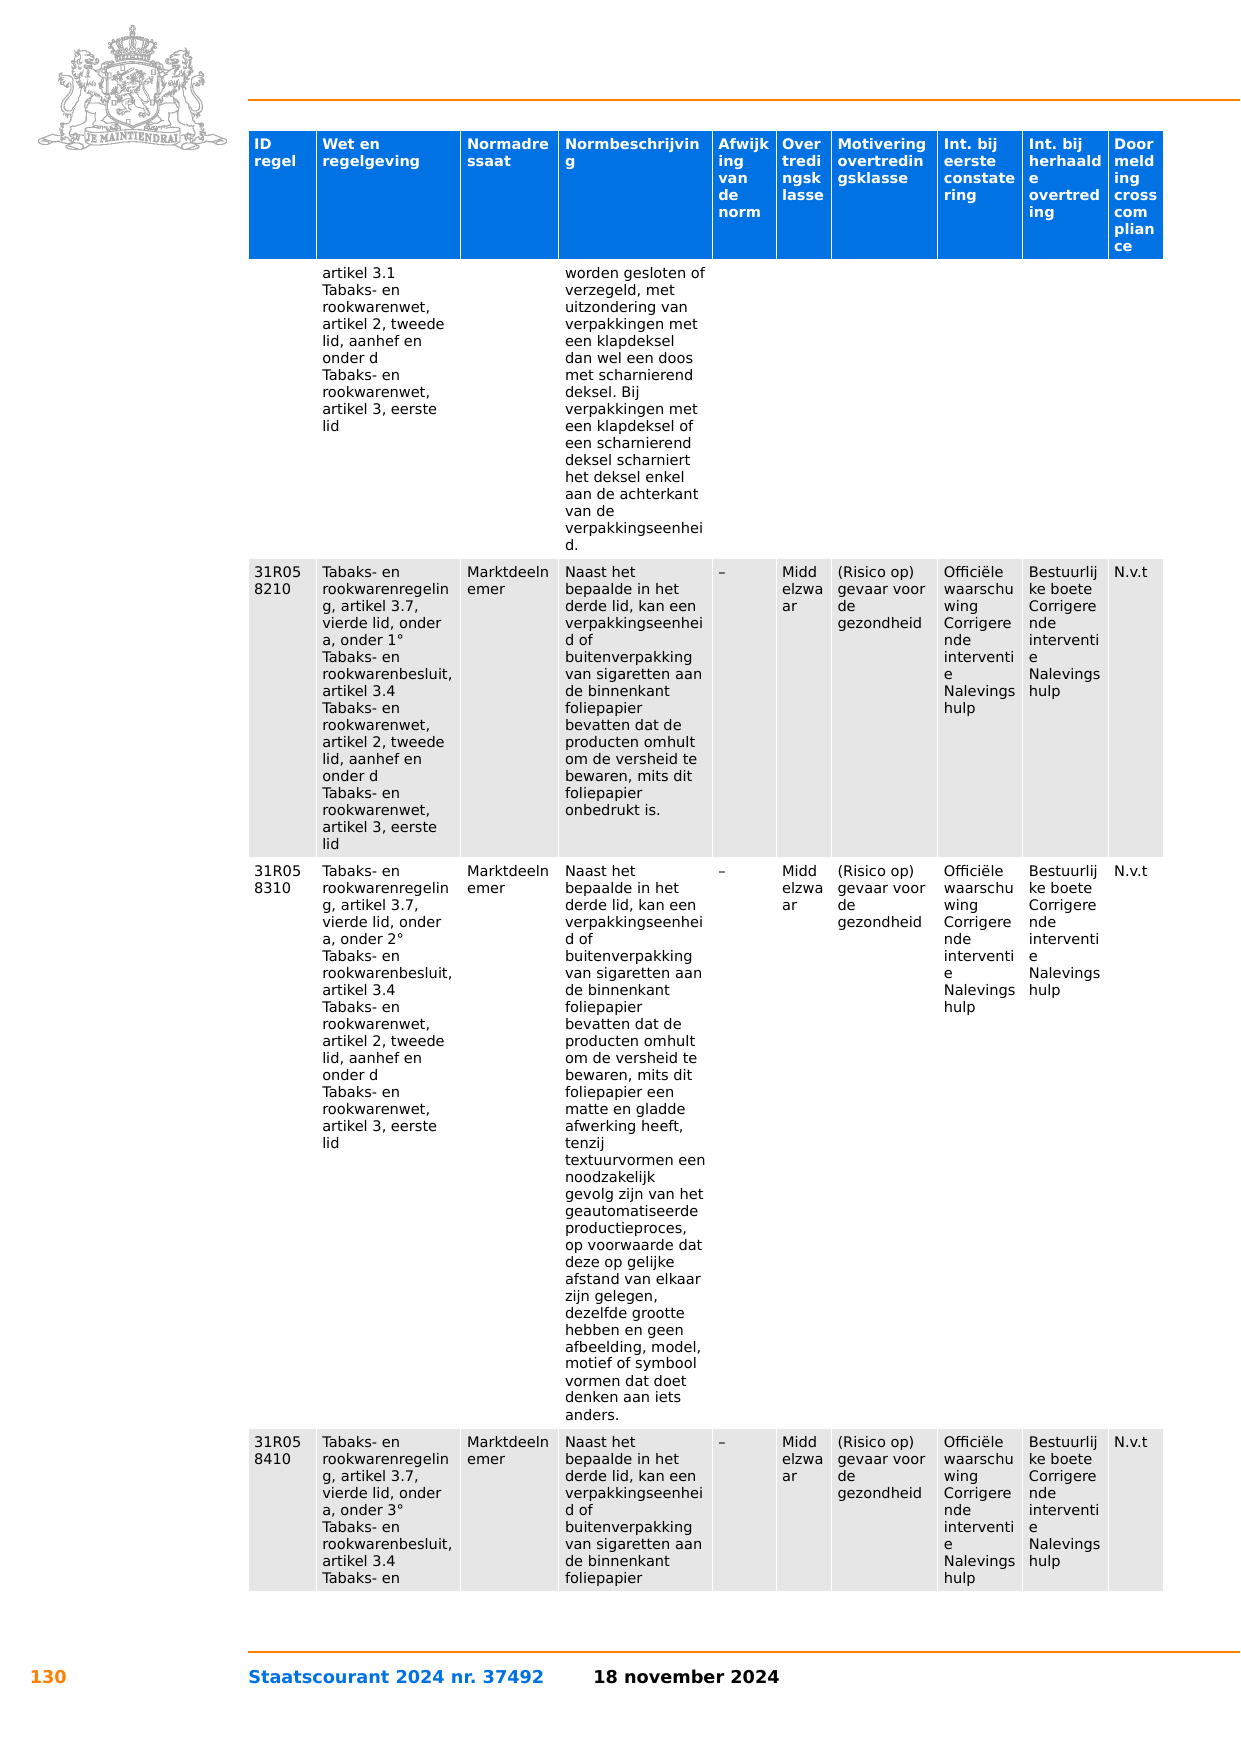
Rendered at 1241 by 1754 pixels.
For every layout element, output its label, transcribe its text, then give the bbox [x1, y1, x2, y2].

table_cell Bestuurlijke boete Corrigerende interventie Nalevingshulp [1023, 858, 1108, 1428]
table_cell Naast het bepaalde in het derde lid, kan een verpakkingseenheid of buitenverpakking van sigaretten aan de binnenkant foliepapier bevatten dat de producten omhult om de versheid te bewaren, mits dit foliepapier een matte en gladde afwerking heeft, tenzij textuurvormen een noodzakelijk gevolg zijn van het geautomatiseerde productieproces, op voorwaarde dat deze op gelijke afstand van elkaar zijn gelegen, dezelfde grootte hebben en geen afbeelding, model, motief of symbool vormen dat doet denken aan iets anders. [559, 858, 712, 1428]
table_cell artikel 3.1 Tabaks- en rookwarenwet, artikel 2, tweede lid, aanhef en onder d Tabaks- en rookwarenwet, artikel 3, eerste lid [317, 260, 460, 558]
picture [38, 25, 227, 150]
table_cell Marktdeelnemer [461, 1429, 558, 1591]
table_cell Officiële waarschuwing Corrigerende interventie Nalevingshulp [938, 559, 1022, 857]
table_cell 31R058310 [249, 858, 316, 1428]
table_cell 31R058210 [249, 559, 316, 857]
table_cell N.v.t [1109, 1429, 1163, 1591]
table_cell [777, 260, 831, 558]
table_cell Marktdeelnemer [461, 858, 558, 1428]
table_cell [832, 260, 937, 558]
table_cell N.v.t [1109, 559, 1163, 857]
table_cell Middelzwaar [777, 1429, 831, 1591]
table_header ID regel [249, 131, 316, 259]
table_cell [713, 260, 776, 558]
table_cell Tabaks- en rookwarenregeling, artikel 3.7, vierde lid, onder a, onder 3° Tabaks- en rookwarenbesluit, artikel 3.4 Tabaks- en [317, 1429, 460, 1591]
table_header Afwijking van de norm [713, 131, 776, 259]
table_cell Officiële waarschuwing Corrigerende interventie Nalevingshulp [938, 858, 1022, 1428]
table_cell [938, 260, 1022, 558]
table_cell Officiële waarschuwing Corrigerende interventie Nalevingshulp [938, 1429, 1022, 1591]
table_cell Middelzwaar [777, 559, 831, 857]
table_header Int. bij eerste constatering [938, 131, 1022, 259]
table_cell Bestuurlijke boete Corrigerende interventie Nalevingshulp [1023, 1429, 1108, 1591]
table_cell [1109, 260, 1163, 558]
table_header Wet en regelgeving [317, 131, 460, 259]
table_cell Tabaks- en rookwarenregeling, artikel 3.7, vierde lid, onder a, onder 2° Tabaks- en rookwarenbesluit, artikel 3.4 Tabaks- en rookwarenwet, artikel 2, tweede lid, aanhef en onder d Tabaks- en rookwarenwet, artikel 3, eerste lid [317, 858, 460, 1428]
table_cell Middelzwaar [777, 858, 831, 1428]
table_cell – [713, 1429, 776, 1591]
table_header Normbeschrijving [559, 131, 712, 259]
table_cell worden gesloten of verzegeld, met uitzondering van verpakkingen met een klapdeksel dan wel een doos met scharnierend deksel. Bij verpakkingen met een klapdeksel of een scharnierend deksel scharniert het deksel enkel aan de achterkant van de verpakkingseenheid. [559, 260, 712, 558]
table_cell Tabaks- en rookwarenregeling, artikel 3.7, vierde lid, onder a, onder 1° Tabaks- en rookwarenbesluit, artikel 3.4 Tabaks- en rookwarenwet, artikel 2, tweede lid, aanhef en onder d Tabaks- en rookwarenwet, artikel 3, eerste lid [317, 559, 460, 857]
table_cell – [713, 858, 776, 1428]
table_header Overtredingsklasse [777, 131, 831, 259]
table_cell [461, 260, 558, 558]
table_cell Naast het bepaalde in het derde lid, kan een verpakkingseenheid of buitenverpakking van sigaretten aan de binnenkant foliepapier [559, 1429, 712, 1591]
table_cell (Risico op) gevaar voor de gezondheid [832, 1429, 937, 1591]
table_cell (Risico op) gevaar voor de gezondheid [832, 858, 937, 1428]
table_cell [249, 260, 316, 558]
table_cell Naast het bepaalde in het derde lid, kan een verpakkingseenheid of buitenverpakking van sigaretten aan de binnenkant foliepapier bevatten dat de producten omhult om de versheid te bewaren, mits dit foliepapier onbedrukt is. [559, 559, 712, 857]
table_cell (Risico op) gevaar voor de gezondheid [832, 559, 937, 857]
table_cell N.v.t [1109, 858, 1163, 1428]
table_header Normadressaat [461, 131, 558, 259]
table_header Doormelding cross compliance [1109, 131, 1163, 259]
table_cell Marktdeelnemer [461, 559, 558, 857]
table_cell Bestuurlijke boete Corrigerende interventie Nalevingshulp [1023, 559, 1108, 857]
table_cell [1023, 260, 1108, 558]
table_cell 31R058410 [249, 1429, 316, 1591]
table_header Int. bij herhaalde overtreding [1023, 131, 1108, 259]
table_header Motivering overtredingsklasse [832, 131, 937, 259]
table_cell – [713, 559, 776, 857]
